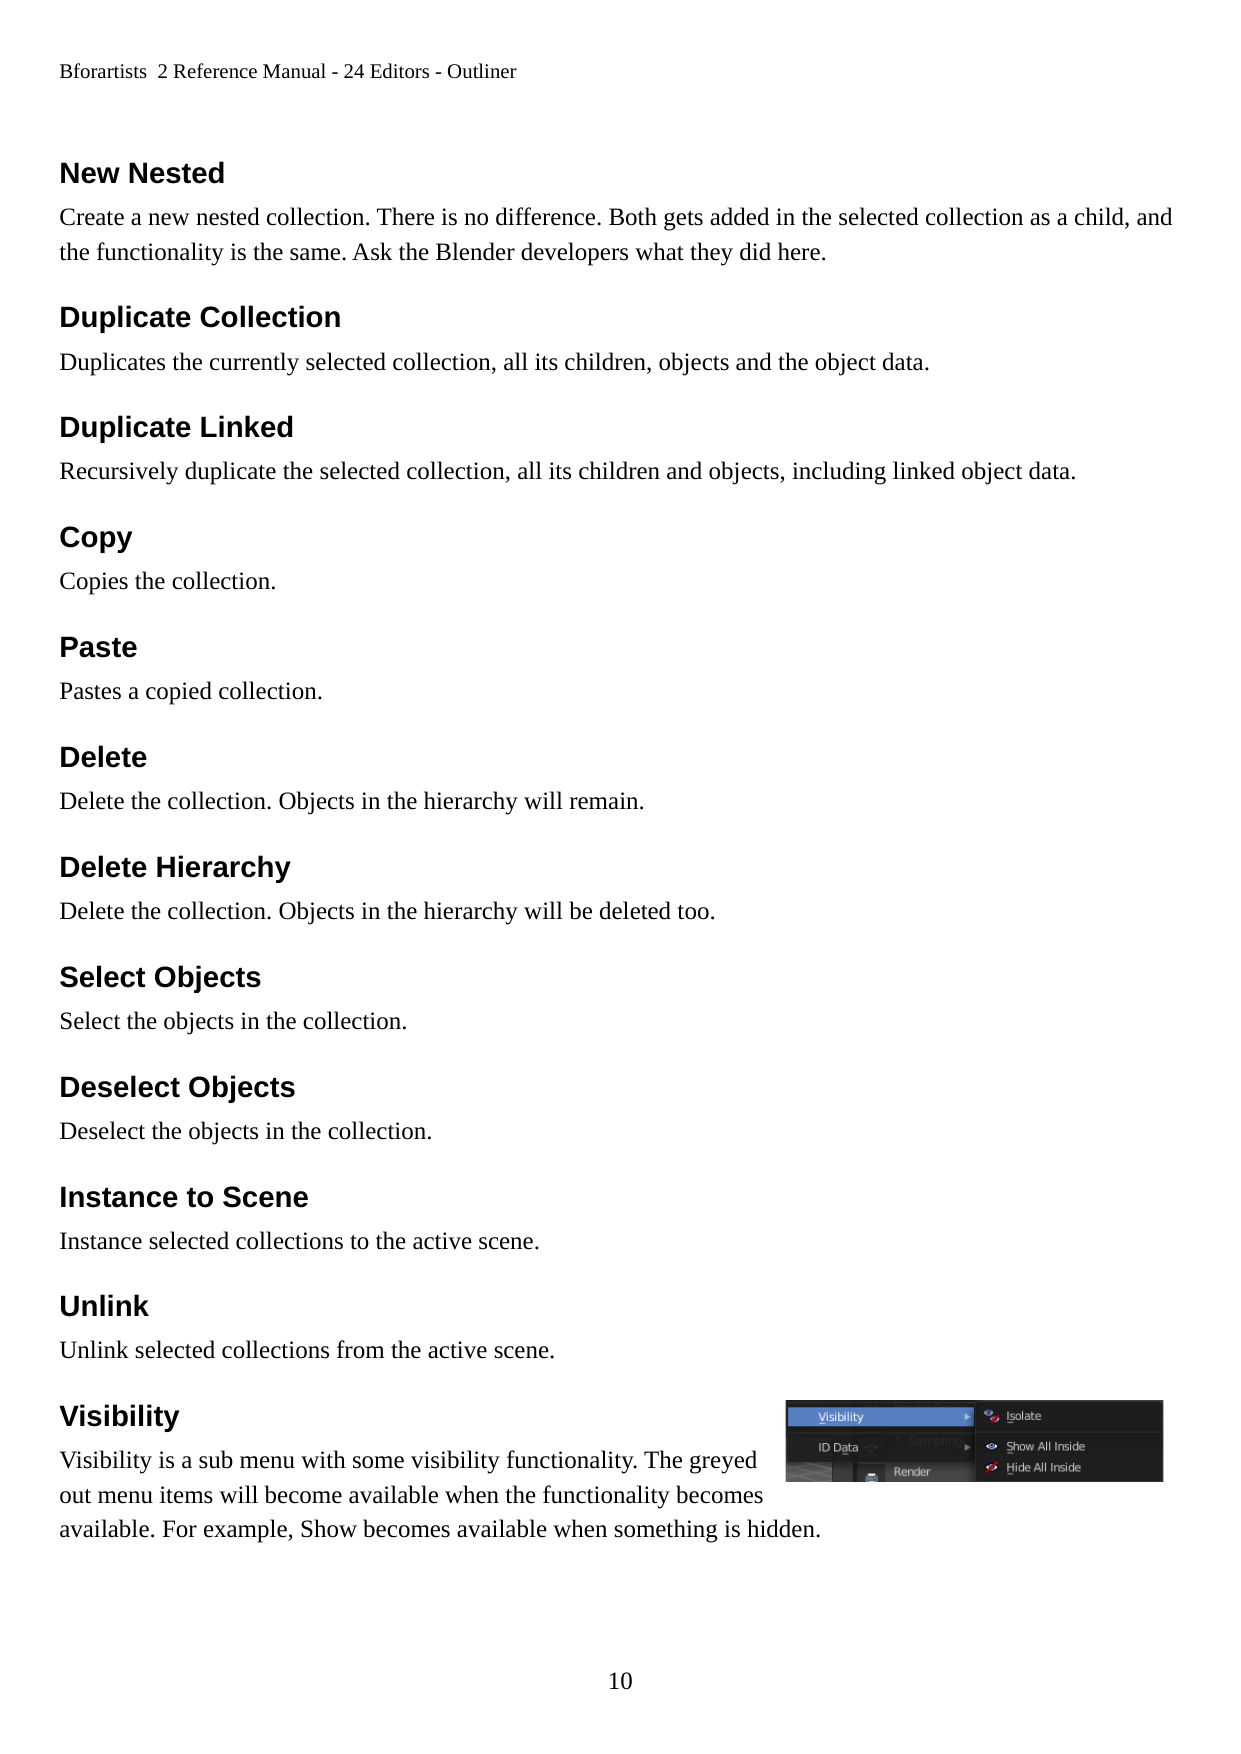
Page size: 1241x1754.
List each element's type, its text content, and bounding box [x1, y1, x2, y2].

text Delete the collection. Objects in the hierarchy will be deleted too. [59, 896, 1181, 925]
subtitle Instance to Scene [59, 1179, 1181, 1213]
subtitle Select Objects [59, 960, 1181, 993]
subtitle New Nested [59, 156, 1181, 190]
subtitle Paste [59, 630, 1181, 664]
text Select the objects in the collection. [59, 1006, 1181, 1035]
text Duplicates the currently selected collection, all its children, objects and the object data. [59, 347, 1181, 375]
text Recursively duplicate the selected collection, all its children and objects, including linked object data. [59, 456, 1181, 485]
subtitle Delete [59, 740, 1181, 774]
text Deselect the objects in the collection. [59, 1116, 1181, 1144]
text Pastes a copied collection. [59, 676, 1181, 705]
subtitle Delete Hierarchy [59, 850, 1181, 883]
text Unlink selected collections from the active scene. [59, 1336, 1181, 1364]
subtitle Unlink [59, 1289, 1181, 1323]
text Visibility is a sub menu with some visibility functionality. The greyed out menu items will become available when the functionality becomes available. For example, Show becomes available when something is hidden. [59, 1446, 1181, 1543]
text Instance selected collections to the active scene. [59, 1226, 1181, 1254]
picture [785, 1400, 1164, 1482]
subtitle Copy [59, 520, 1181, 554]
subtitle Deselect Objects [59, 1069, 1181, 1103]
subtitle Duplicate Collection [59, 300, 1181, 334]
subtitle Visibility [59, 1399, 1181, 1433]
text Delete the collection. Objects in the hierarchy will remain. [59, 786, 1181, 815]
subtitle Duplicate Linked [59, 410, 1181, 444]
text Create a new nested collection. There is no difference. Both gets added in the selected collection as a child, and the functionality is the same. Ask the Blender developers what they did here. [59, 202, 1181, 265]
text Copies the collection. [59, 566, 1181, 595]
